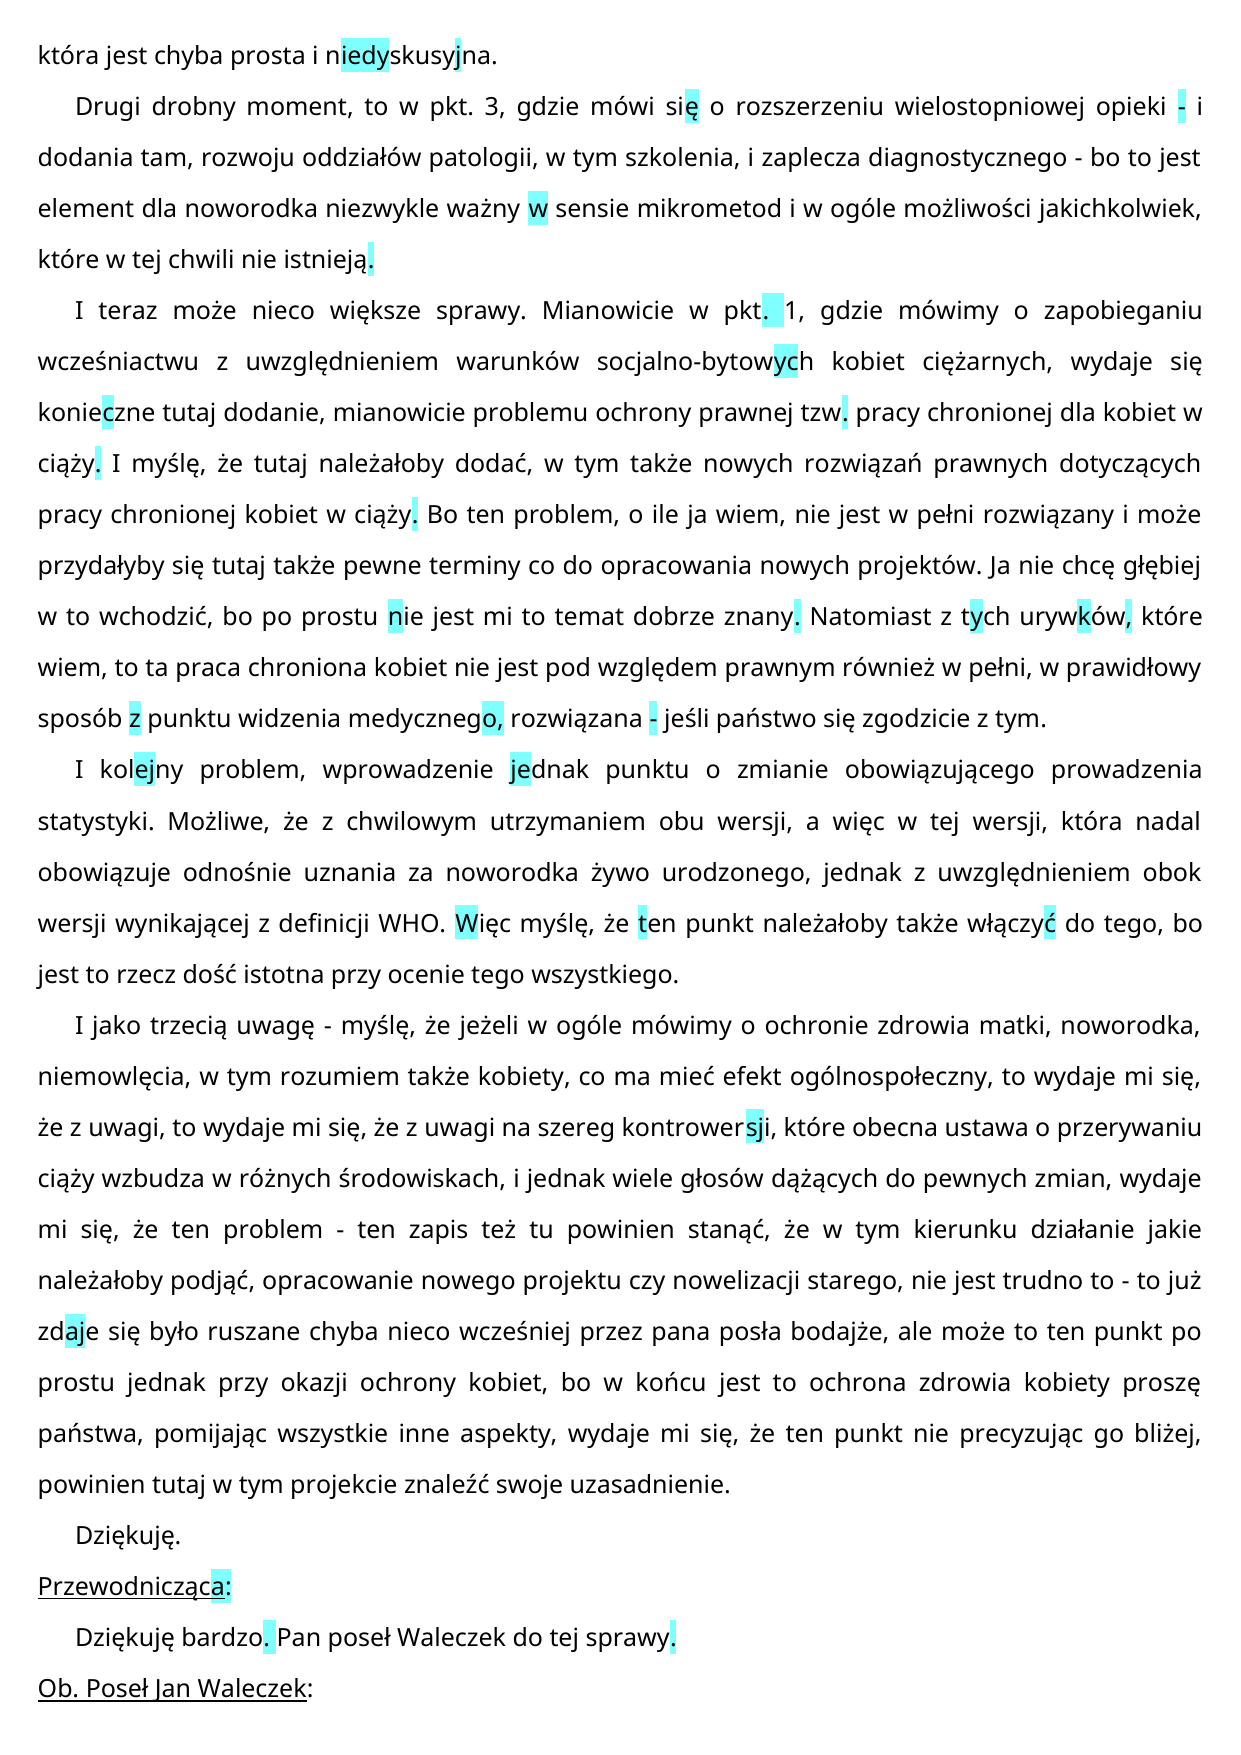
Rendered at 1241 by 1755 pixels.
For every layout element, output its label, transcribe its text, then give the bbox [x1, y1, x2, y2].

text I kolejny problem, wprowadzenie jednak punktu o zmianie obowiązującego prowadzenia statystyki. Możliwe, że z chwilowym utrzymaniem obu wersji, a więc w tej wersji, która nadal obowiązuje odnośnie uznania za noworodka żywo urodzonego, jednak z uwzględnieniem obok wersji wynikającej z definicji WHO. Więc myślę, że ten punkt należałoby także włączyć do tego, bo jest to rzecz dość istotna przy ocenie tego wszystkiego. [37, 752, 1203, 990]
text Ob. Poseł Jan Waleczek: [37, 1671, 1203, 1705]
text która jest chyba prosta i niedyskusyjna. [37, 37, 1203, 72]
text Dziękuję. [37, 1518, 1203, 1552]
text Przewodnicząca: [37, 1569, 1203, 1603]
text I jako trzecią uwagę - myślę, że jeżeli w ogóle mówimy o ochronie zdrowia matki, noworodka, niemowlęcia, w tym rozumiem także kobiety, co ma mieć efekt ogólnospołeczny, to wydaje mi się, że z uwagi, to wydaje mi się, że z uwagi na szereg kontrowersji, które obecna ustawa o przerywaniu ciąży wzbudza w różnych środowiskach, i jednak wiele głosów dążących do pewnych zmian, wydaje mi się, że ten problem - ten zapis też tu powinien stanąć, że w tym kierunku działanie jakie należałoby podjąć, opracowanie nowego projektu czy nowelizacji starego, nie jest trudno to - to już zdaje się było ruszane chyba nieco wcześniej przez pana posła bodajże, ale może to ten punkt po prostu jednak przy okazji ochrony kobiet, bo w końcu jest to ochrona zdrowia kobiety proszę państwa, pomijając wszystkie inne aspekty, wydaje mi się, że ten punkt nie precyzując go bliżej, powinien tutaj w tym projekcie znaleźć swoje uzasadnienie. [37, 1007, 1203, 1501]
text Dziękuję bardzo. Pan poseł Waleczek do tej sprawy. [37, 1620, 1203, 1654]
text I teraz może nieco większe sprawy. Mianowicie w pkt. 1, gdzie mówimy o zapobieganiu wcześniactwu z uwzględnieniem warunków socjalno-bytowych kobiet ciężarnych, wydaje się konieczne tutaj dodanie, mianowicie problemu ochrony prawnej tzw. pracy chronionej dla kobiet w ciąży. I myślę, że tutaj należałoby dodać, w tym także nowych rozwiązań prawnych dotyczących pracy chronionej kobiet w ciąży. Bo ten problem, o ile ja wiem, nie jest w pełni rozwiązany i może przydałyby się tutaj także pewne terminy co do opracowania nowych projektów. Ja nie chcę głębiej w to wchodzić, bo po prostu nie jest mi to temat dobrze znany. Natomiast z tych urywków, które wiem, to ta praca chroniona kobiet nie jest pod względem prawnym również w pełni, w prawidłowy sposób z punktu widzenia medycznego, rozwiązana - jeśli państwo się zgodzicie z tym. [37, 293, 1203, 735]
text Drugi drobny moment, to w pkt. 3, gdzie mówi się o rozszerzeniu wielostopniowej opieki - i dodania tam, rozwoju oddziałów patologii, w tym szkolenia, i zaplecza diagnostycznego - bo to jest element dla noworodka niezwykle ważny w sensie mikrometod i w ogóle możliwości jakichkolwiek, które w tej chwili nie istnieją. [37, 88, 1203, 276]
